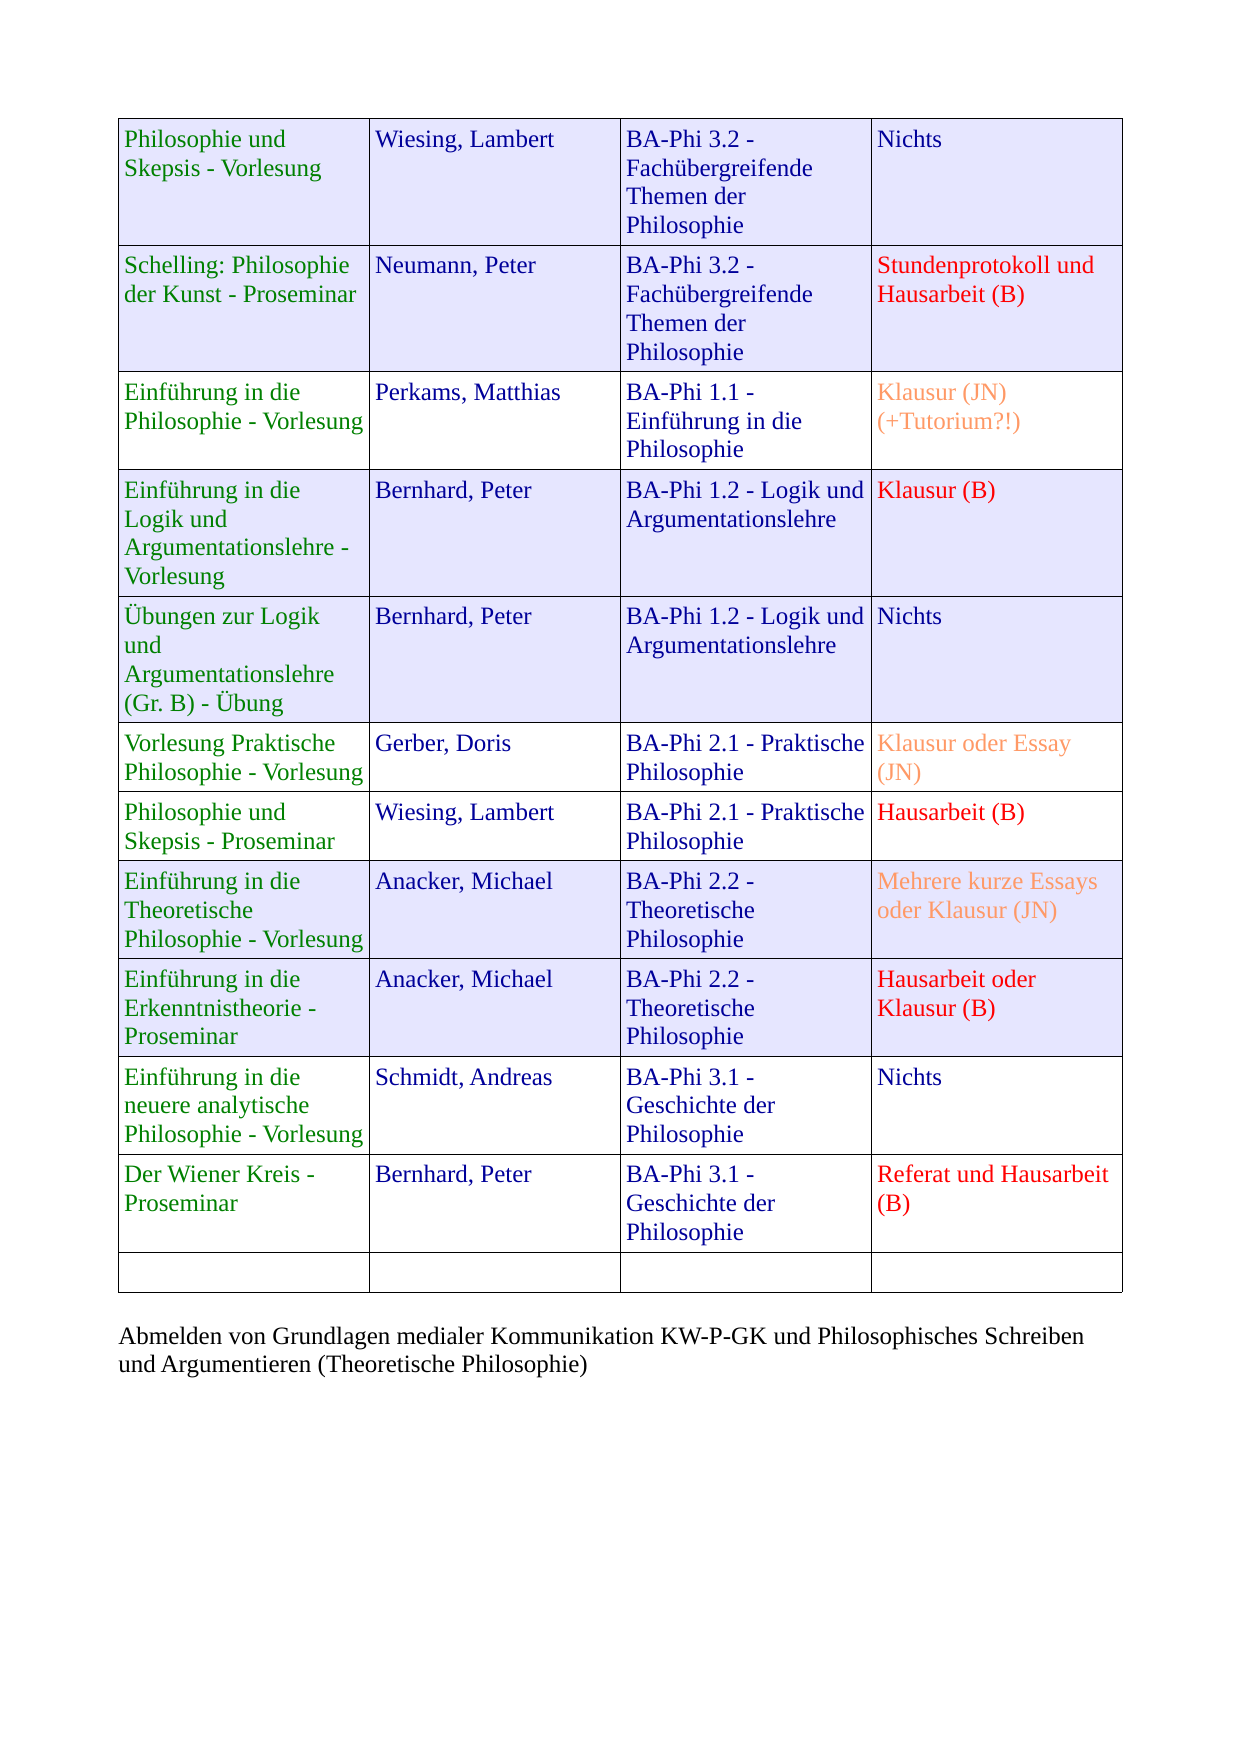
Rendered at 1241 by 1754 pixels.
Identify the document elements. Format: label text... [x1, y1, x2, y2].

table_cell Anacker, Michael [370, 959, 620, 1056]
table_cell Perkams, Matthias [370, 372, 620, 469]
table_header Nichts [872, 119, 1122, 245]
table_cell BA-Phi 3.1 - Geschichte der Philosophie [621, 1057, 871, 1154]
table_header Wiesing, Lambert [370, 119, 620, 245]
table_cell Vorlesung Praktische Philosophie - Vorlesung [119, 723, 369, 791]
table_cell Nichts [872, 1057, 1122, 1154]
table_cell Anacker, Michael [370, 861, 620, 958]
table_cell Einführung in die Logik und Argumentationslehre - Vorlesung [119, 470, 369, 596]
table_cell BA-Phi 2.1 - Praktische Philosophie [621, 723, 871, 791]
table_cell Stundenprotokoll und Hausarbeit (B) [872, 246, 1122, 371]
table_cell Schmidt, Andreas [370, 1057, 620, 1154]
table_cell BA-Phi 2.2 - Theoretische Philosophie [621, 861, 871, 958]
table_cell Hausarbeit (B) [872, 792, 1122, 860]
table_cell BA-Phi 1.1 - Einführung in die Philosophie [621, 372, 871, 469]
table_header Philosophie und Skepsis - Vorlesung [119, 119, 369, 245]
table_cell Klausur (JN) (+Tutorium?!) [872, 372, 1122, 469]
table_cell Übungen zur Logik und Argumentationslehre (Gr. B) - Übung [119, 597, 369, 722]
table_cell Nichts [872, 597, 1122, 722]
table_cell Klausur oder Essay (JN) [872, 723, 1122, 791]
table_cell Neumann, Peter [370, 246, 620, 371]
table_cell BA-Phi 3.2 - Fachübergreifende Themen der Philosophie [621, 246, 871, 371]
table_cell Gerber, Doris [370, 723, 620, 791]
table_cell Klausur (B) [872, 470, 1122, 596]
table_cell Philosophie und Skepsis - Proseminar [119, 792, 369, 860]
table_cell Bernhard, Peter [370, 597, 620, 722]
table_cell BA-Phi 2.1 - Praktische Philosophie [621, 792, 871, 860]
table_cell Hausarbeit oder Klausur (B) [872, 959, 1122, 1056]
table_cell [872, 1253, 1122, 1292]
table_cell Der Wiener Kreis - Proseminar [119, 1155, 369, 1252]
table_cell Einführung in die Erkenntnistheorie - Proseminar [119, 959, 369, 1056]
table_cell [119, 1253, 369, 1292]
table_cell Referat und Hausarbeit (B) [872, 1155, 1122, 1252]
table_cell [621, 1253, 871, 1292]
table_cell Wiesing, Lambert [370, 792, 620, 860]
text Abmelden von Grundlagen medialer Kommunikation KW-P-GK und Philosophisches Schreiben und Argumentieren (Theoretische Philosophie) [118, 1321, 1122, 1378]
table_cell [370, 1253, 620, 1292]
table_cell Bernhard, Peter [370, 470, 620, 596]
table_header BA-Phi 3.2 - Fachübergreifende Themen der Philosophie [621, 119, 871, 245]
table_cell Einführung in die neuere analytische Philosophie - Vorlesung [119, 1057, 369, 1154]
table_cell Mehrere kurze Essays oder Klausur (JN) [872, 861, 1122, 958]
table_cell BA-Phi 3.1 - Geschichte der Philosophie [621, 1155, 871, 1252]
table_cell Bernhard, Peter [370, 1155, 620, 1252]
table_cell Einführung in die Philosophie - Vorlesung [119, 372, 369, 469]
table_cell BA-Phi 2.2 - Theoretische Philosophie [621, 959, 871, 1056]
table_cell Schelling: Philosophie der Kunst - Proseminar [119, 246, 369, 371]
table_cell Einführung in die Theoretische Philosophie - Vorlesung [119, 861, 369, 958]
table_cell BA-Phi 1.2 - Logik und Argumentationslehre [621, 597, 871, 722]
table_cell BA-Phi 1.2 - Logik und Argumentationslehre [621, 470, 871, 596]
